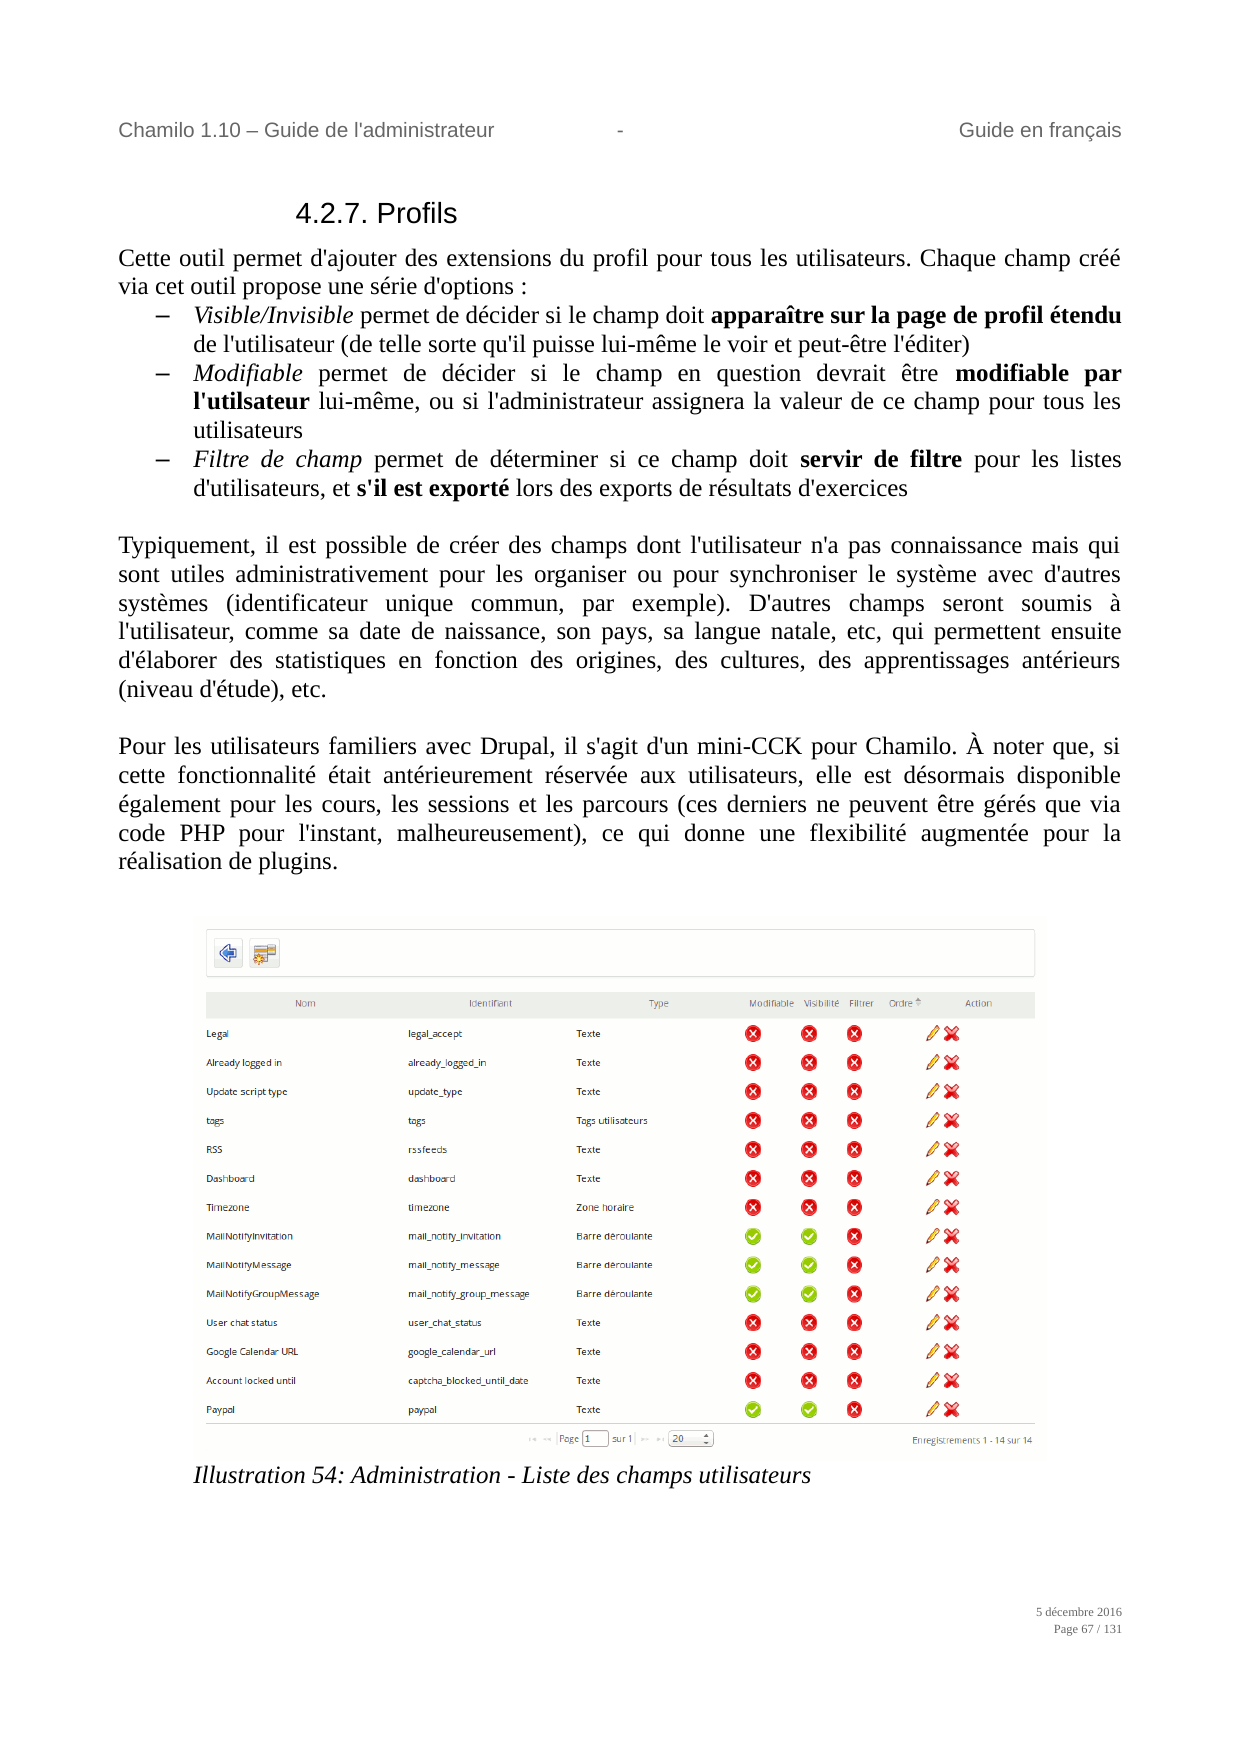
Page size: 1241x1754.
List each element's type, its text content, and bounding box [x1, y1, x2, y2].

text Pour les utilisateurs familiers avec Drupal, il s'agit d'un mini-CCK pour Chamilo. À noter que, si cette fonctionnalité était antérieurement réservée aux utilisateurs, elle est désormais disponible également pour les cours, les sessions et les parcours (ces derniers ne peuvent être gérés que via code PHP pour l'instant, malheureusement), ce qui donne une flexibilité augmentée pour la réalisation de plugins. [118, 731, 1122, 875]
subtitle Profils [295, 197, 1122, 230]
list Visible/Invisible permet de décider si le champ doit apparaître sur la page de profil étendu de l'utilisateur (de telle sorte qu'il puisse lui-même le voir et peut-être l'éditer) [156, 300, 1122, 358]
text Typiquement, il est possible de créer des champs dont l'utilisateur n'a pas connaissance mais qui sont utiles administrativement pour les organiser ou pour synchroniser le système avec d'autres systèmes (identificateur unique commun, par exemple). D'autres champs seront soumis à l'utilisateur, comme sa date de naissance, son pays, sa langue natale, etc, qui permettent ensuite d'élaborer des statistiques en fonction des origines, des cultures, des apprentissages antérieurs (niveau d'étude), etc. [118, 530, 1122, 703]
list Modifiable permet de décider si le champ en question devrait être modifiable par l'utilsateur lui-même, ou si l'administrateur assignera la valeur de ce champ pour tous les utilisateurs [156, 358, 1122, 444]
picture [193, 916, 1048, 1461]
text Cette outil permet d'ajouter des extensions du profil pour tous les utilisateurs. Chaque champ créé via cet outil propose une série d'options : [118, 243, 1122, 300]
list Filtre de champ permet de déterminer si ce champ doit servir de filtre pour les listes d'utilisateurs, et s'il est exporté lors des exports de résultats d'exercices [156, 444, 1122, 501]
text Illustration 54: Administration - Liste des champs utilisateurs [193, 1461, 1047, 1489]
